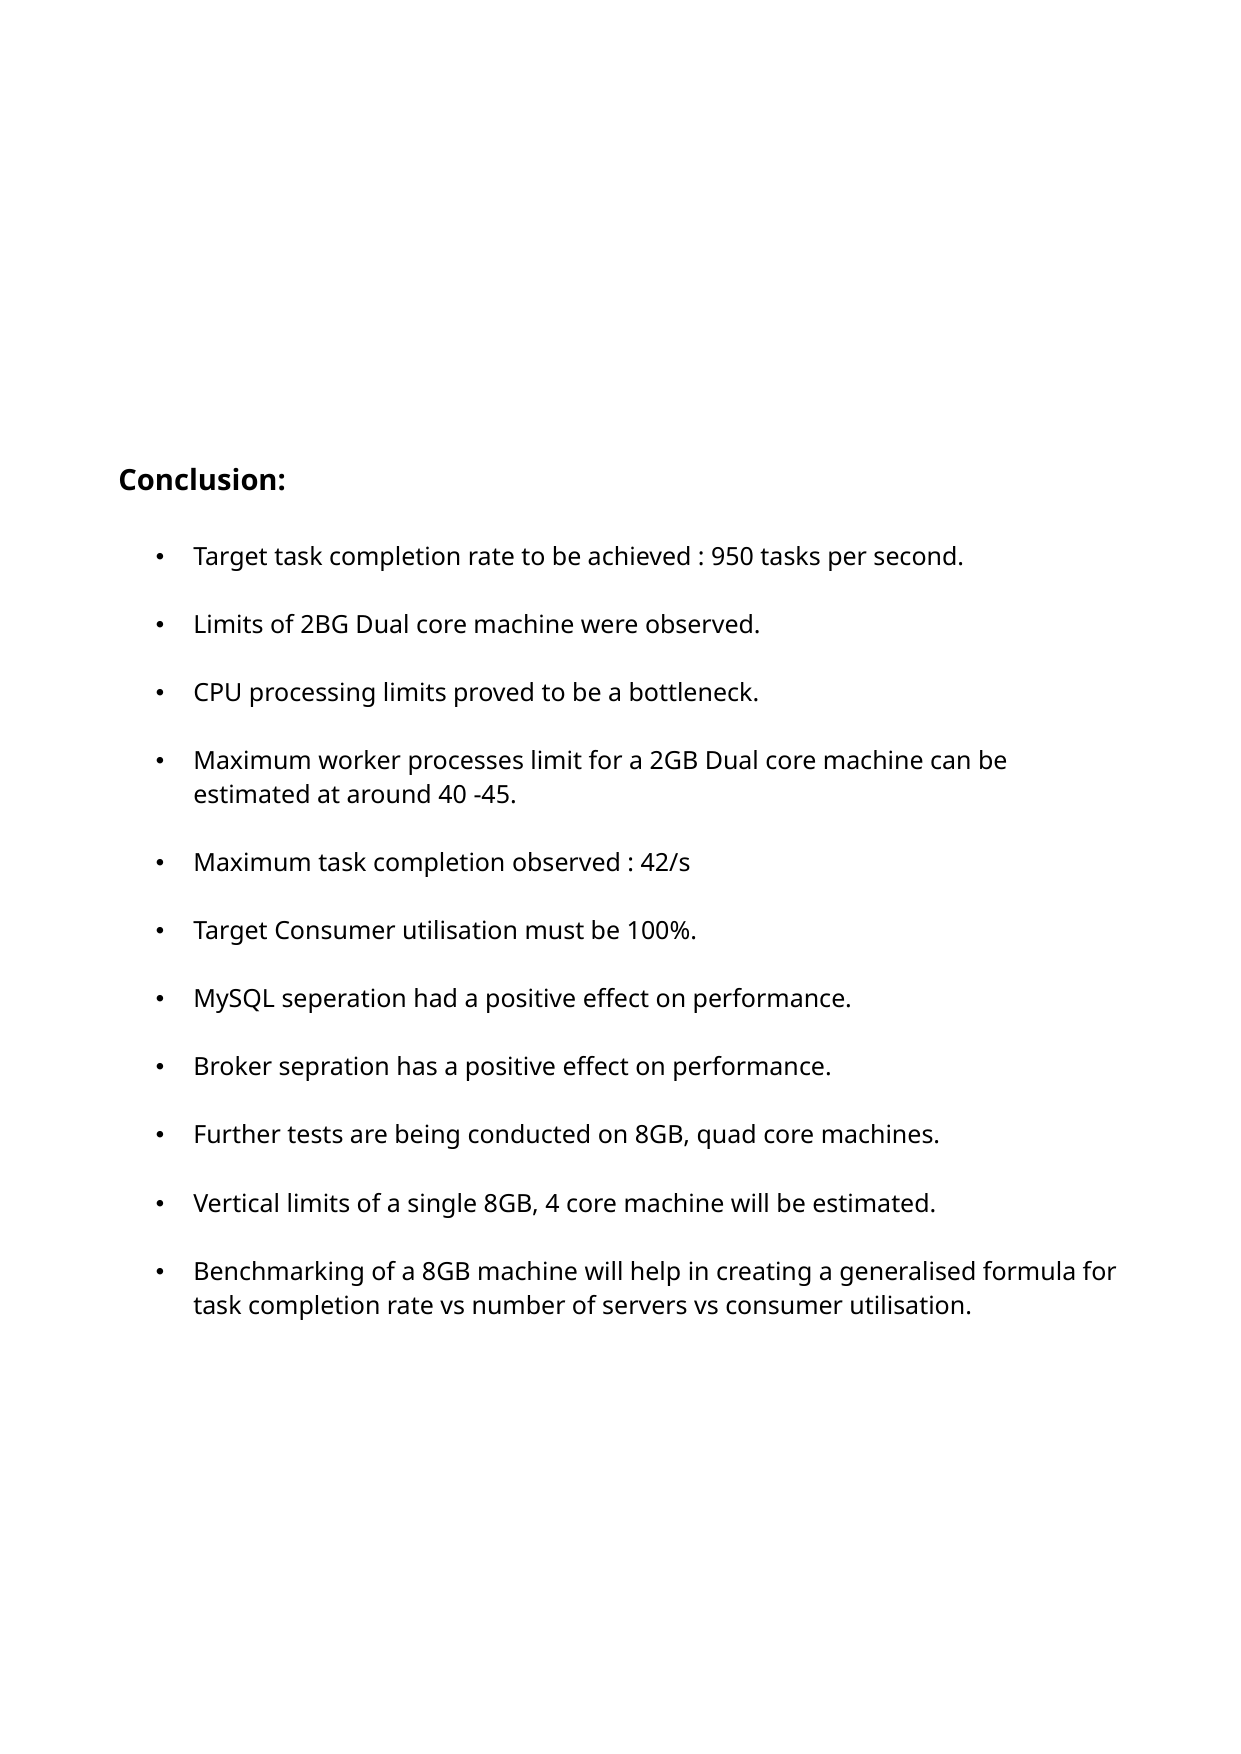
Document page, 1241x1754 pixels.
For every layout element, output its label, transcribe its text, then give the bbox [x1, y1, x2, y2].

list Maximum worker processes limit for a 2GB Dual core machine can be estimated at around 40 -45. [156, 742, 1122, 811]
list MySQL seperation had a positive effect on performance. [156, 981, 1122, 1015]
list Target Consumer utilisation must be 100%. [156, 913, 1122, 947]
text Conclusion: [118, 459, 1122, 498]
list Target task completion rate to be achieved : 950 tasks per second. [156, 538, 1122, 572]
list Vertical limits of a single 8GB, 4 core machine will be estimated. [156, 1185, 1122, 1219]
list Further tests are being conducted on 8GB, quad core machines. [156, 1117, 1122, 1151]
list Maximum task completion observed : 42/s [156, 845, 1122, 879]
list Broker sepration has a positive effect on performance. [156, 1049, 1122, 1083]
list Benchmarking of a 8GB machine will help in creating a generalised formula for task completion rate vs number of servers vs consumer utilisation. [156, 1253, 1122, 1322]
list Limits of 2BG Dual core machine were observed. [156, 606, 1122, 640]
list CPU processing limits proved to be a bottleneck. [156, 674, 1122, 708]
